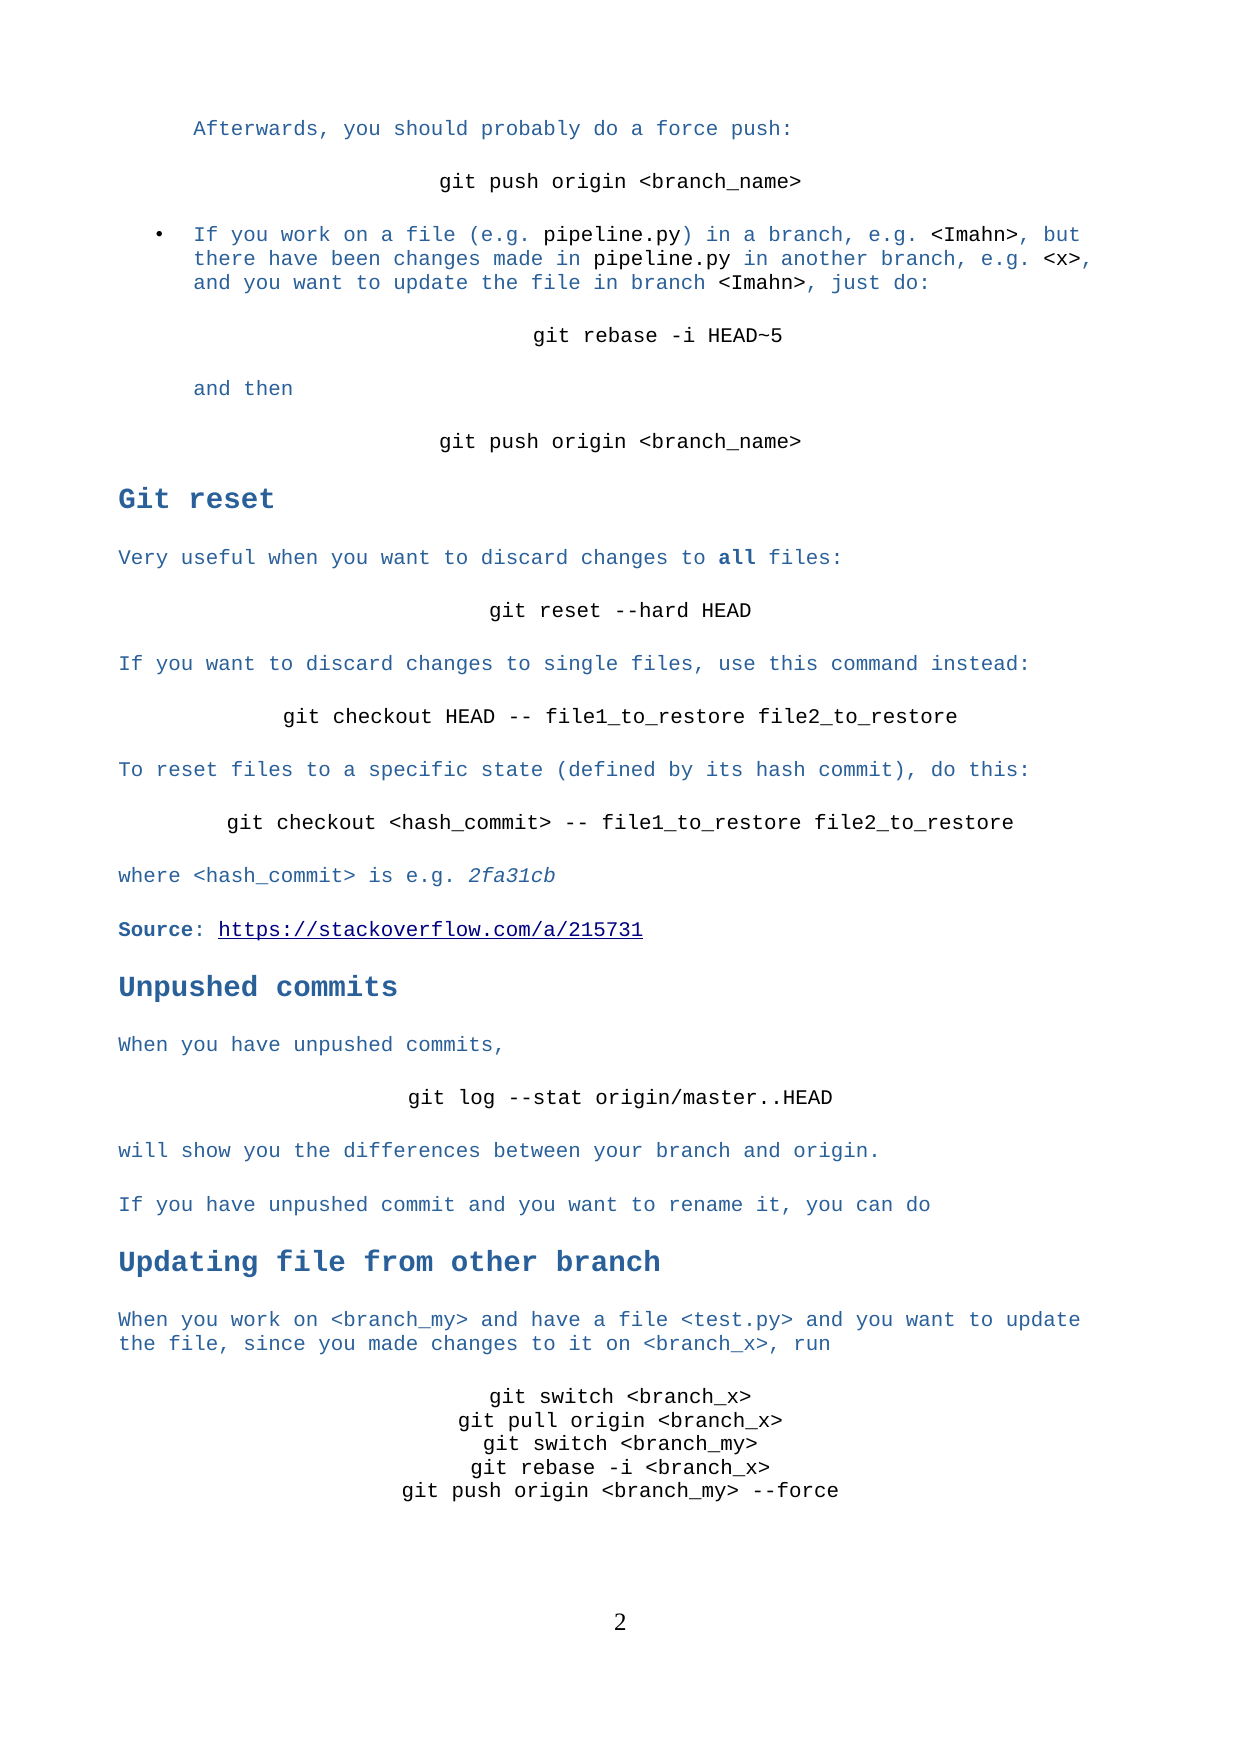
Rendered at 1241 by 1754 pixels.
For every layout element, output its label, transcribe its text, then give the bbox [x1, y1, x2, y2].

text If you have unpushed commit and you want to rename it, you can do [118, 1193, 1122, 1217]
text When you have unpushed commits, [118, 1034, 1122, 1058]
text git switch <branch_x> git pull origin <branch_x> git switch <branch_my> git rebase -i <branch_x> git push origin <branch_my> --force [118, 1386, 1122, 1504]
list If you work on a file (e.g. pipeline.py) in a branch, e.g. <Imahn>, but there have been changes made in pipeline.py in another branch, e.g. <x>, and you want to update the file in branch <Imahn>, just do: [156, 224, 1122, 295]
list and then [156, 378, 1122, 402]
text If you want to discard changes to single files, use this command instead: [118, 653, 1122, 677]
text git push origin <branch_name> [118, 431, 1122, 455]
text where <hash_commit> is e.g. 2fa31cb [118, 865, 1122, 889]
text Updating file from other branch [118, 1247, 1122, 1280]
text Unpushed commits [118, 972, 1122, 1005]
text Afterwards, you should probably do a force push: [118, 118, 1122, 142]
text Git reset [118, 484, 1122, 517]
text When you work on <branch_my> and have a file <test.py> and you want to update the file, since you made changes to it on <branch_x>, run [118, 1309, 1122, 1356]
text Source: https://stackoverflow.com/a/215731 [118, 918, 1122, 942]
text Very useful when you want to discard changes to all files: [118, 547, 1122, 570]
text will show you the differences between your branch and origin. [118, 1140, 1122, 1164]
text git checkout HEAD -- file1_to_restore file2_to_restore [118, 706, 1122, 730]
text To reset files to a specific state (defined by its hash commit), do this: [118, 759, 1122, 783]
text git push origin <branch_name> [118, 171, 1122, 195]
list git rebase -i HEAD~5 [156, 325, 1122, 348]
text git log --stat origin/master..HEAD [118, 1087, 1122, 1111]
text git checkout <hash_commit> -- file1_to_restore file2_to_restore [118, 812, 1122, 836]
text git reset --hard HEAD [118, 600, 1122, 623]
